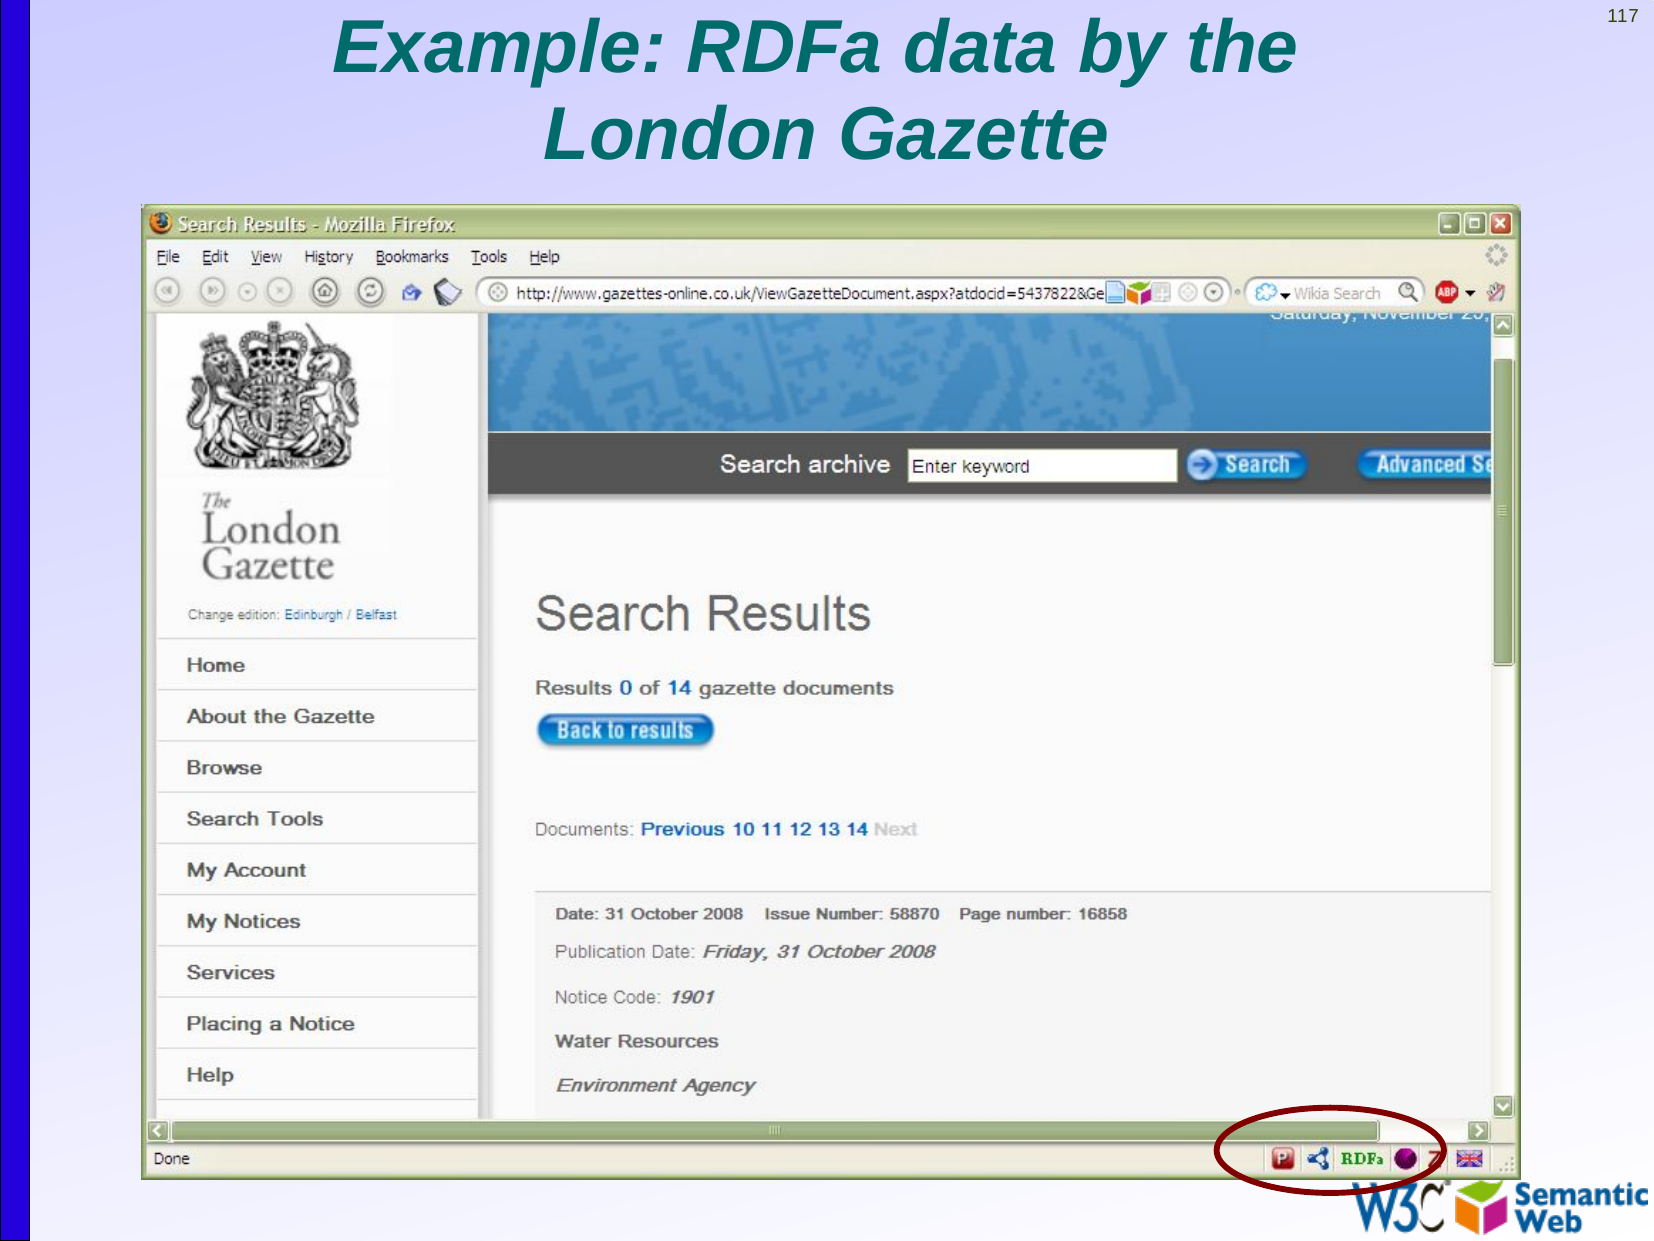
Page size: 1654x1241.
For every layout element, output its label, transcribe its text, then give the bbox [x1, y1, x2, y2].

picture [141, 204, 1648, 1235]
title Example: RDFa data by the London Gazette [0, 2, 1654, 175]
picture [1220, 1111, 1440, 1189]
